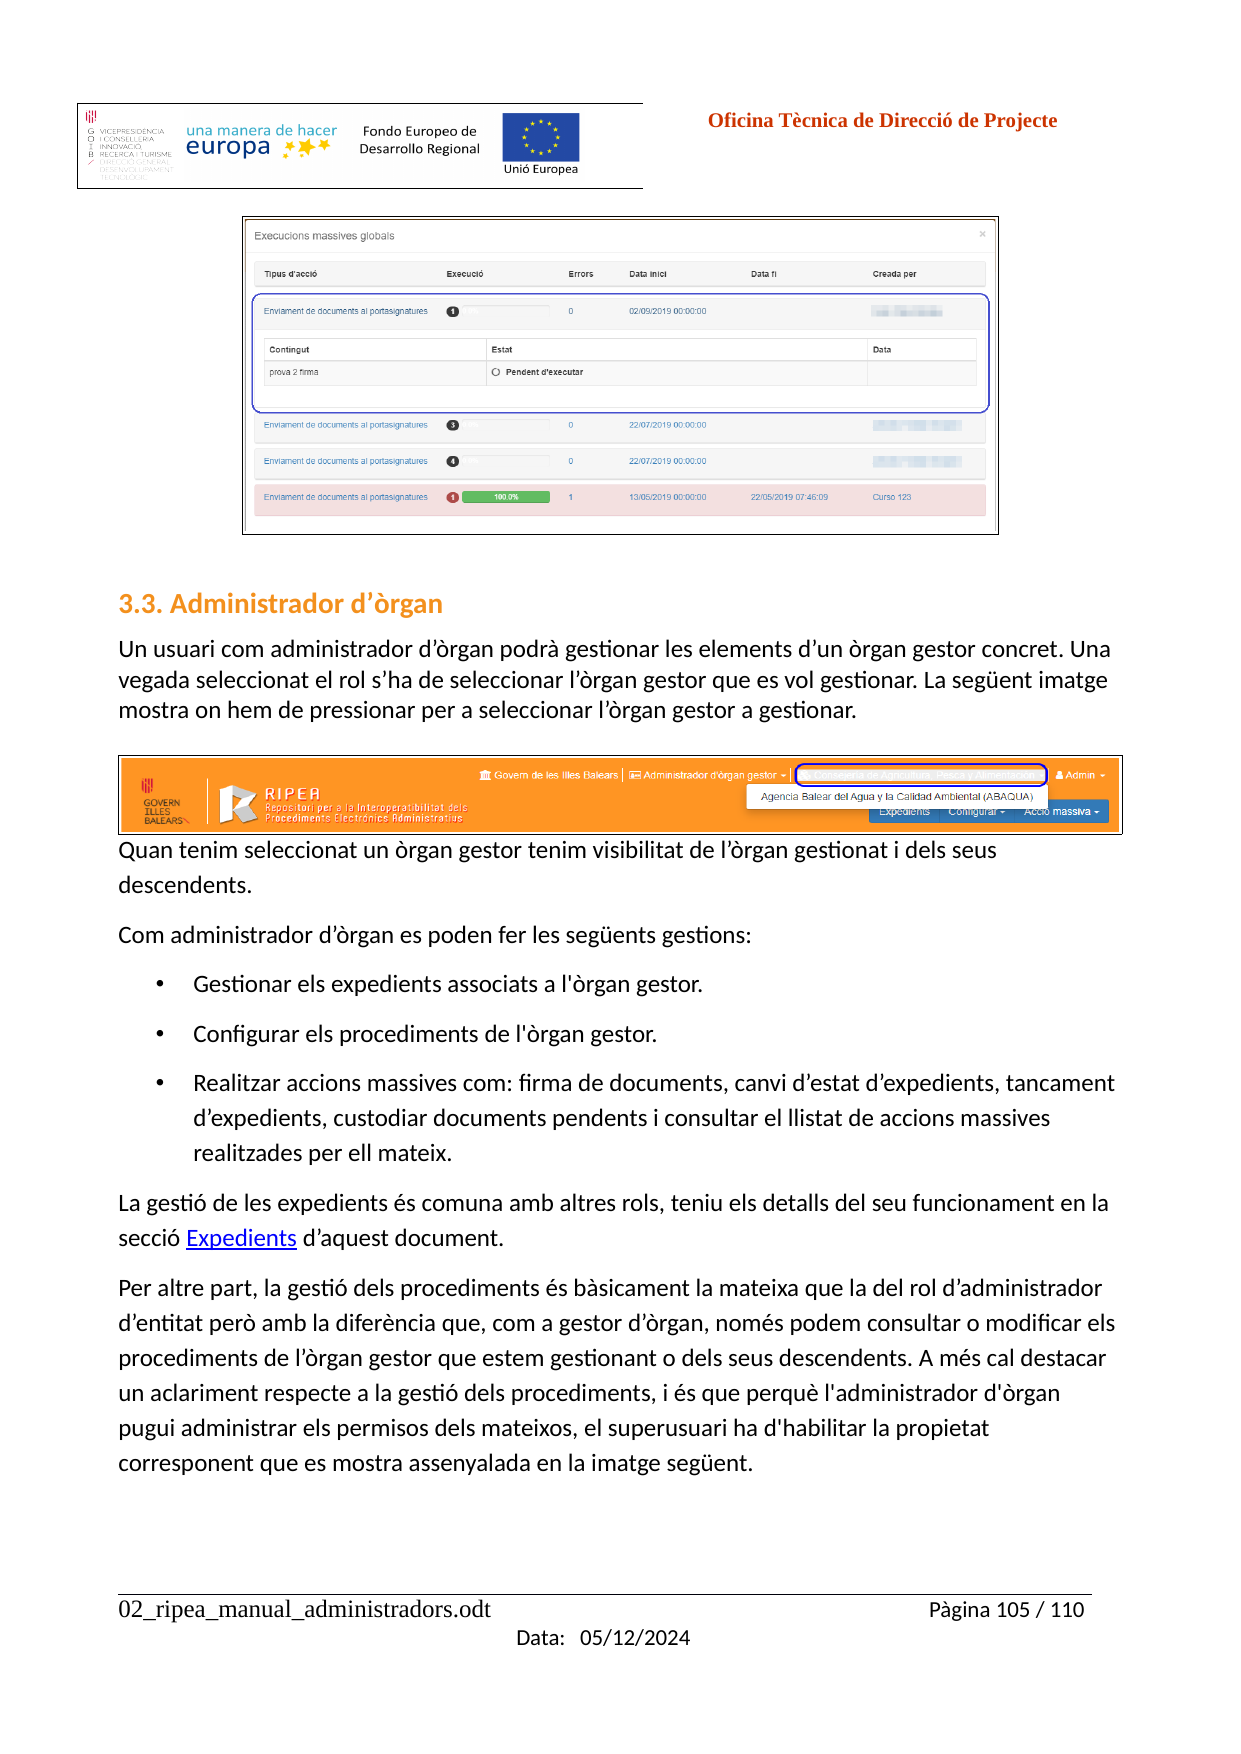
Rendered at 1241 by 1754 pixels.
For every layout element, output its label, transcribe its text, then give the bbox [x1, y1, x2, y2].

picture [184, 108, 585, 182]
list Configurar els procediments de l'òrgan gestor. [156, 1018, 1122, 1048]
subtitle 3.3. Administrador d’òrgan [118, 585, 1122, 621]
picture [244, 219, 996, 531]
list Gestionar els expedients associats a l'òrgan gestor. [156, 968, 1122, 999]
picture [82, 108, 178, 182]
text Per altre part, la gestió dels procediments és bàsicament la mateixa que la del rol d’administrador d’entitat però amb la diferència que, com a gestor d’òrgan, només podem consultar o modificar els procediments de l’òrgan gestor que estem gestionant o dels seus descendents. A més cal destacar un aclariment respecte a la gestió dels procediments, i és que perquè l'administrador d'òrgan pugui administrar els permisos dels mateixos, el superusuari ha d'habilitar la propietat corresponent que es mostra assenyalada en la imatge següent. [118, 1272, 1122, 1477]
list Realitzar accions massives com: firma de documents, canvi d’estat d’expedients, tancament d’expedients, custodiar documents pendents i consultar el llistat de accions massives realitzades per ell mateix. [156, 1068, 1122, 1168]
text Un usuari com administrador d’òrgan podrà gestionar les elements d’un òrgan gestor concret. Una vegada seleccionat el rol s’ha de seleccionar l’òrgan gestor que es vol gestionar. La següent imatge mostra on hem de pressionar per a seleccionar l’òrgan gestor a gestionar. [118, 633, 1122, 725]
text La gestió de les expedients és comuna amb altres rols, teniu els detalls del seu funcionament en la secció Expedients d’aquest document. [118, 1187, 1122, 1253]
picture [121, 758, 1119, 832]
text Com administrador d’òrgan es poden fer les següents gestions: [118, 919, 1122, 949]
text Quan tenim seleccionat un òrgan gestor tenim visibilitat de l’òrgan gestionat i dels seus descendents. [118, 835, 1122, 900]
